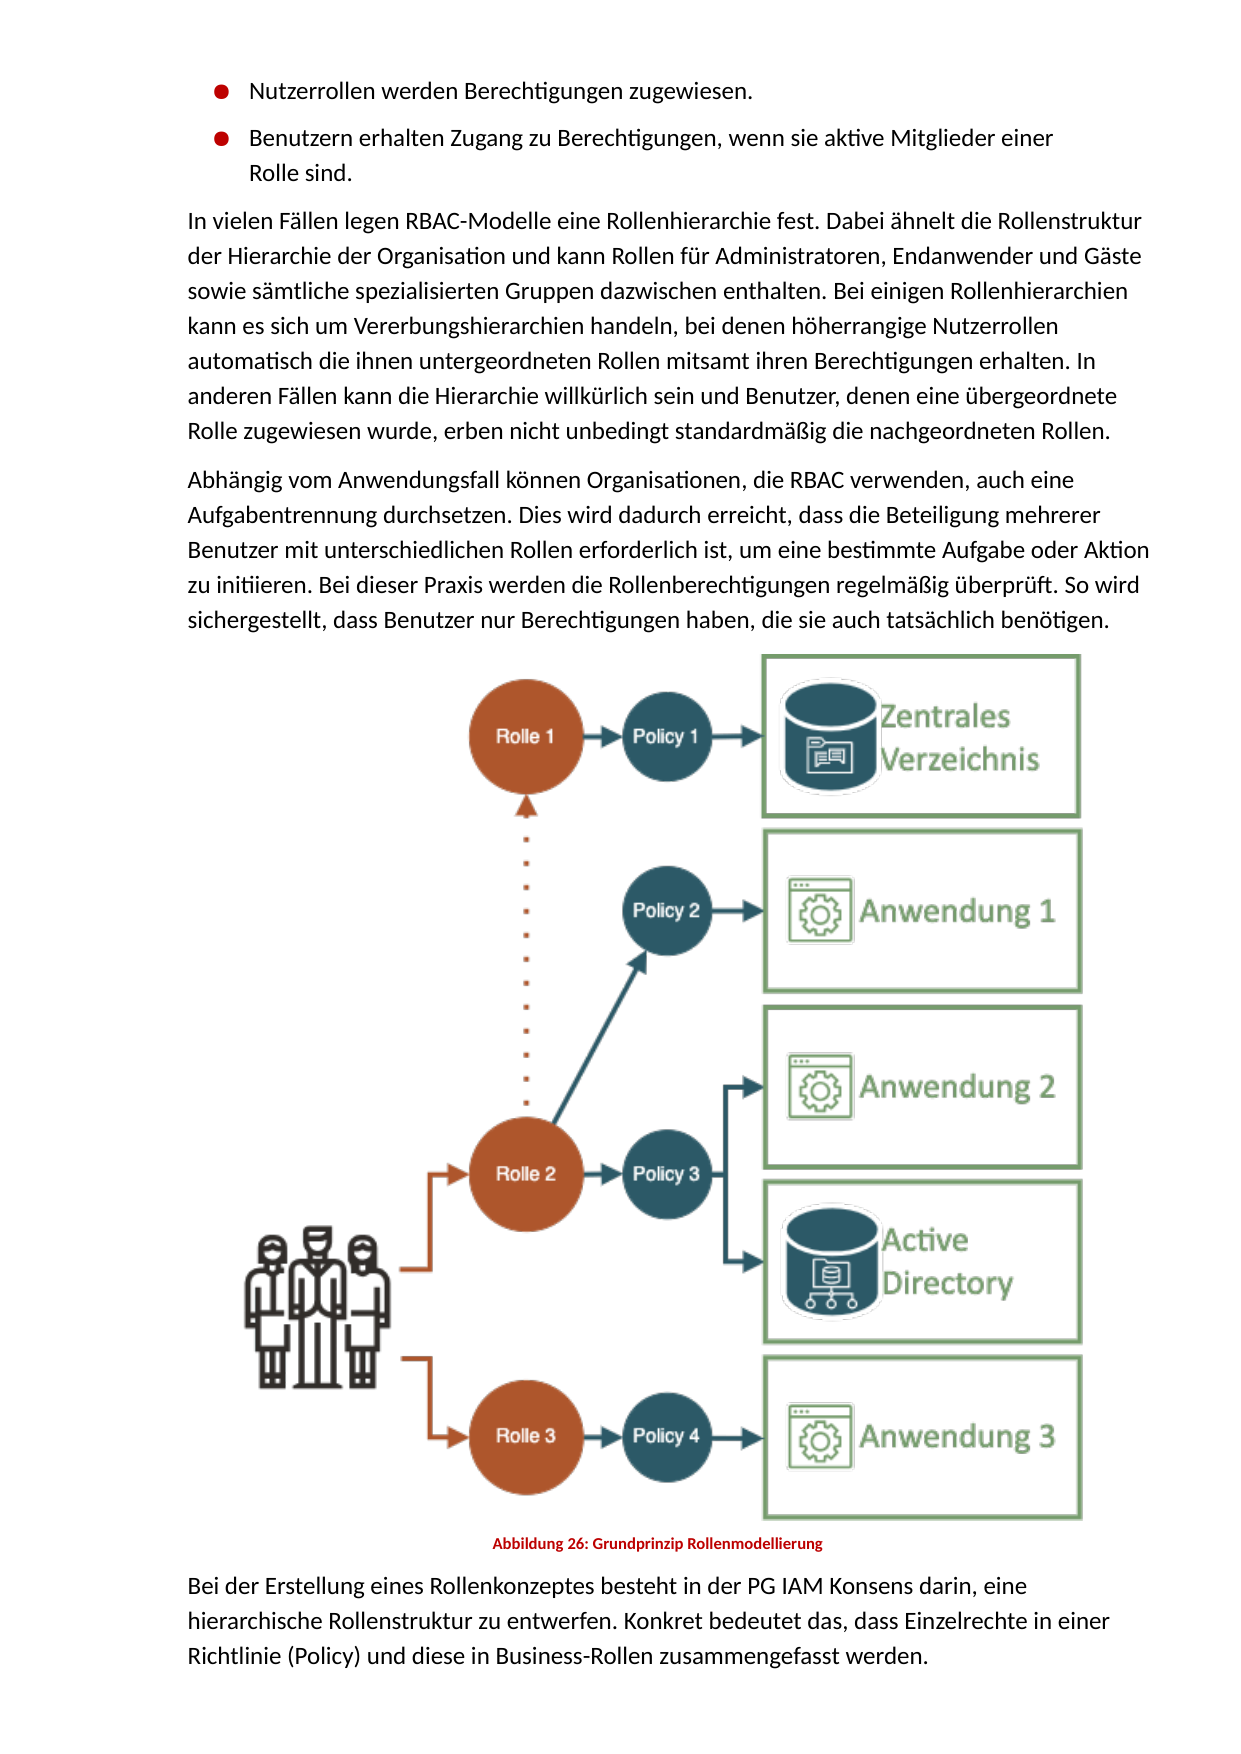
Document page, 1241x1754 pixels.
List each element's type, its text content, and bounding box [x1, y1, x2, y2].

text Abbildung 26: Grundprinzip Rollenmodellierung [214, 1521, 1101, 1553]
list Nutzerrollen werden Berechtigungen zugewiesen. [211, 75, 1104, 106]
text Bei der Erstellung eines Rollenkonzeptes besteht in der PG IAM Konsens darin, eine hierarchische Rollenstruktur zu entwerfen. Konkret bedeutet das, dass Einzelrechte in einer Richtlinie (Policy) und diese in Business-Rollen zusammengefasst werden. [187, 1521, 1165, 1671]
list Benutzern erhalten Zugang zu Berechtigungen, wenn sie aktive Mitglieder einer Rolle sind. [211, 122, 1104, 188]
text In vielen Fällen legen RBAC-Modelle eine Rollenhierarchie fest. Dabei ähnelt die Rollenstruktur der Hierarchie der Organisation und kann Rollen für Administratoren, Endanwender und Gäste sowie sämtliche spezialisierten Gruppen dazwischen enthalten. Bei einigen Rollenhierarchien kann es sich um Vererbungshierarchien handeln, bei denen höherrangige Nutzerrollen automatisch die ihnen untergeordneten Rollen mitsamt ihren Berechtigungen erhalten. In anderen Fällen kann die Hierarchie willkürlich sein und Benutzer, denen eine übergeordnete Rolle zugewiesen wurde, erben nicht unbedingt standardmäßig die nachgeordneten Rollen. [187, 205, 1165, 446]
text Abhängig vom Anwendungsfall können Organisationen, die RBAC verwenden, auch eine Aufgabentrennung durchsetzen. Dies wird dadurch erreicht, dass die Beteiligung mehrerer Benutzer mit unterschiedlichen Rollen erforderlich ist, um eine bestimmte Aufgabe oder Aktion zu initiieren. Bei dieser Praxis werden die Rollenberechtigungen regelmäßig überprüft. So wird sichergestellt, dass Benutzer nur Berechtigungen haben, die sie auch tatsächlich benötigen. [187, 464, 1165, 635]
picture [214, 654, 1102, 1521]
